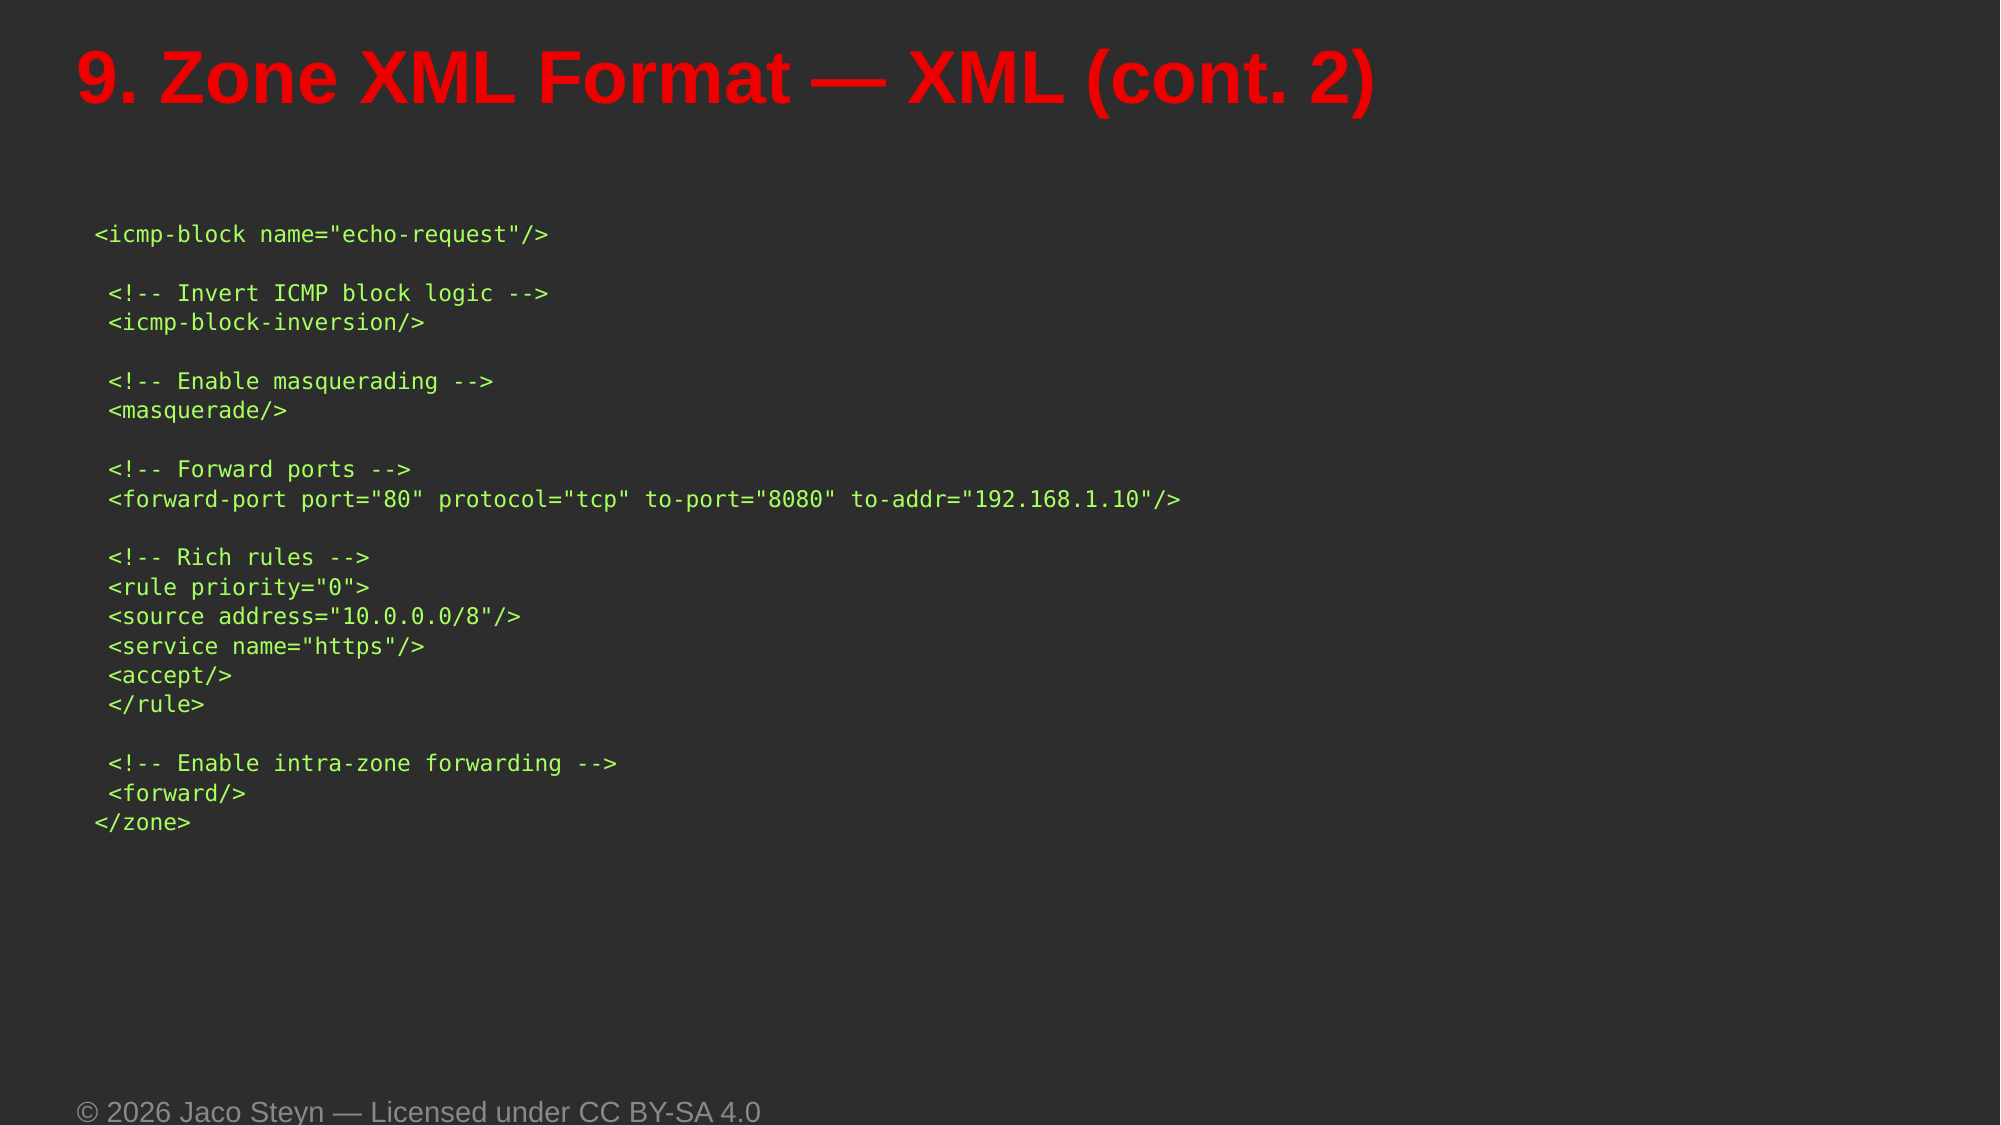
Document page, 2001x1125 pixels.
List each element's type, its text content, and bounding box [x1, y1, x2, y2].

text_box © 2026 Jaco Steyn — Licensed under CC BY-SA 4.0 [59, 1083, 1942, 1120]
text_box 9. Zone XML Format — XML (cont. 2) [59, 23, 1942, 178]
text_box <icmp-block name="echo-request"/> <!-- Invert ICMP block logic --> <icmp-block-inversion/> <!-- Enable masquerading --> <masquerade/> <!-- Forward ports --> <forward-port port="80" protocol="tcp" to-port="8080" to-addr="192.168.1.10"/> <!-- Rich rules --> <rule priority="0"> <source address="10.0.0.0/8"/> <service name="https"/> <accept/> </rule> <!-- Enable intra-zone forwarding --> <forward/> </zone> [59, 194, 1942, 1052]
